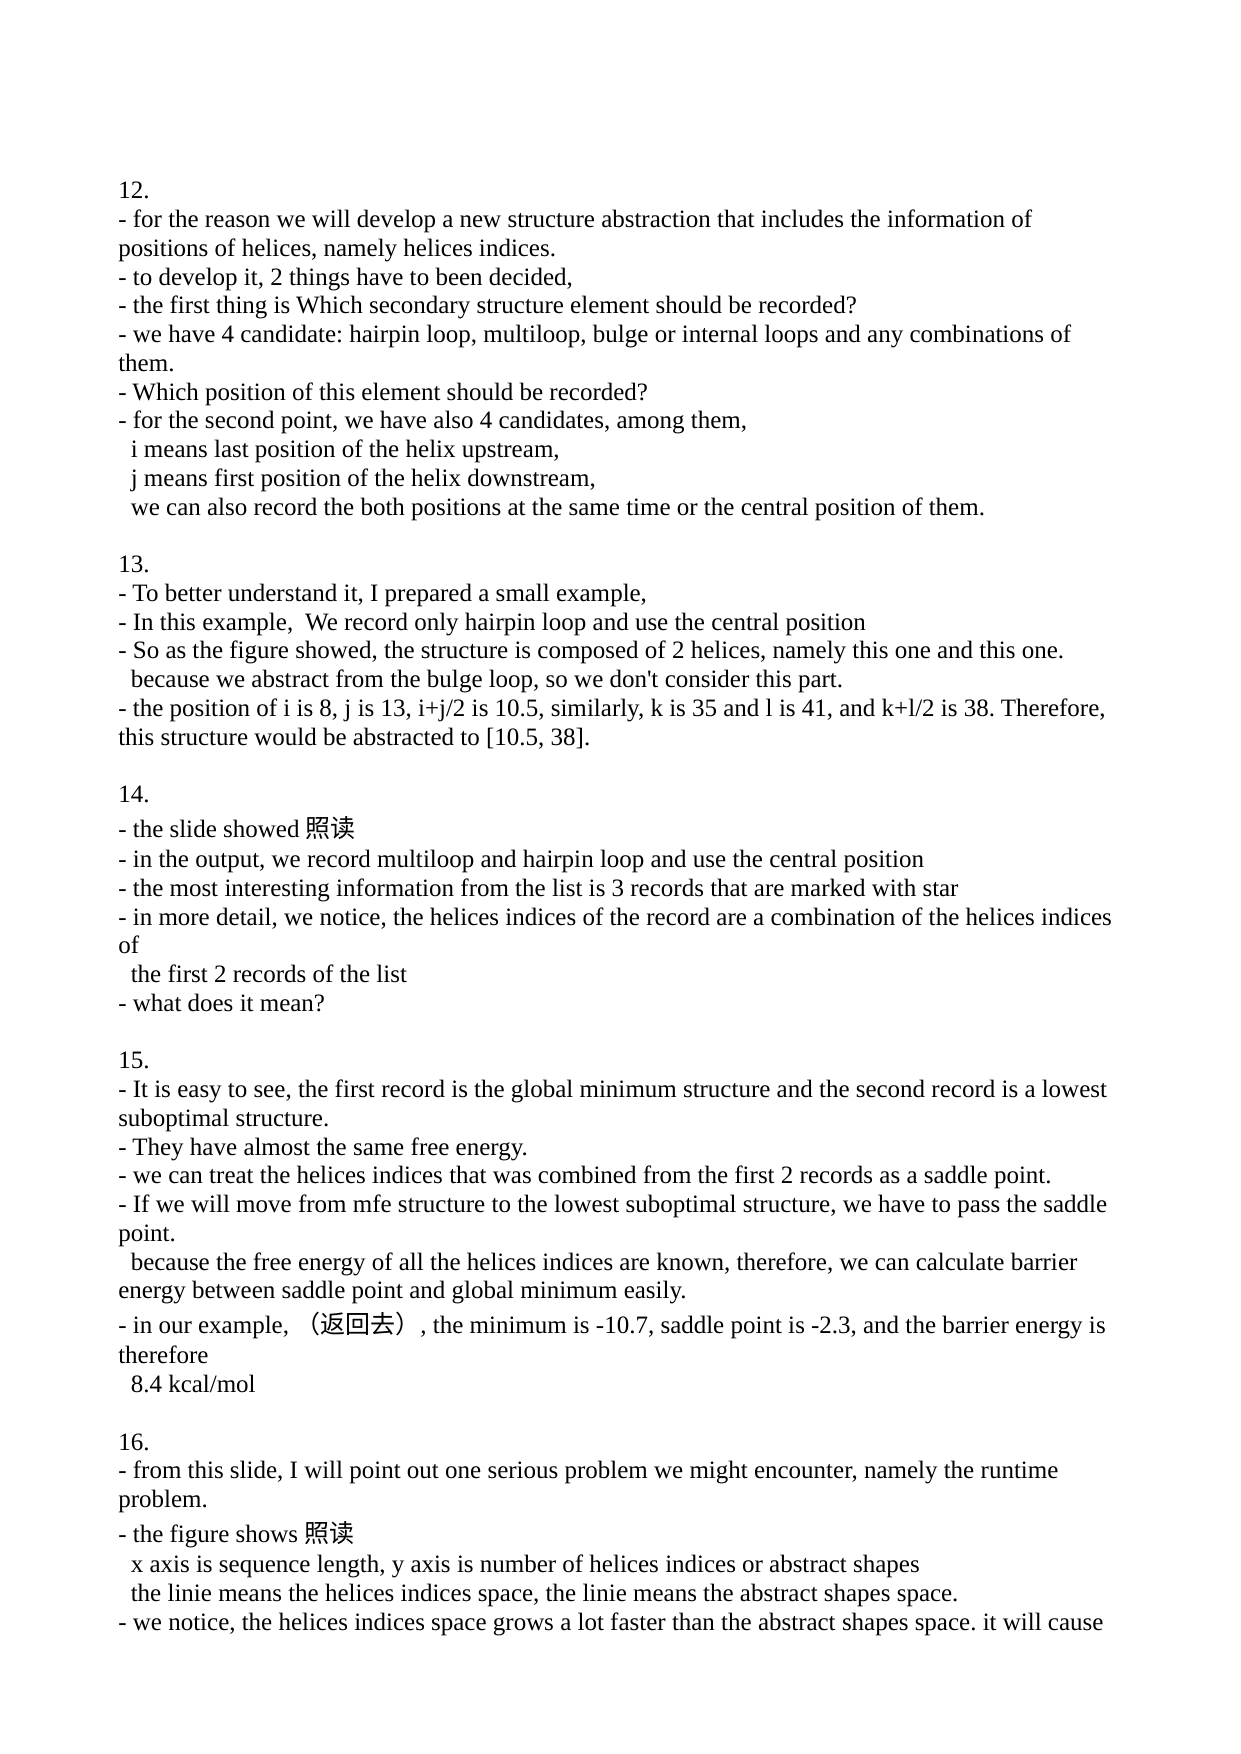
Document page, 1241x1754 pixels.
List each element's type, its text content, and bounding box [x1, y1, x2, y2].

text 14. [118, 779, 1122, 808]
text 13. [118, 549, 1122, 578]
text - we notice, the helices indices space grows a lot faster than the abstract shapes space. it will cause [118, 1607, 1122, 1636]
text i means last position of the helix upstream, [118, 434, 1122, 463]
text - we can treat the helices indices that was combined from the first 2 records as a saddle point. [118, 1161, 1122, 1189]
text - the first thing is Which secondary structure element should be recorded? [118, 291, 1122, 319]
text - In this example, We record only hairpin loop and use the central position [118, 607, 1122, 636]
text - If we will move from mfe structure to the lowest suboptimal structure, we have to pass the saddle point. [118, 1189, 1122, 1247]
text x axis is sequence length, y axis is number of helices indices or abstract shapes [118, 1549, 1122, 1578]
text - So as the figure showed, the structure is composed of 2 helices, namely this one and this one. [118, 636, 1122, 664]
text - the position of i is 8, j is 13, i+j/2 is 10.5, similarly, k is 35 and l is 41, and k+l/2 is 38. Therefore, this structure would be abstracted to [10.5, 38]. [118, 693, 1122, 751]
text - the figure shows 照读 [118, 1513, 1122, 1549]
text - what does it mean? [118, 988, 1122, 1017]
text - in our example, （返回去）, the minimum is -10.7, saddle point is -2.3, and the barrier energy is therefore [118, 1304, 1122, 1369]
text - from this slide, I will point out one serious problem we might encounter, namely the runtime problem. [118, 1456, 1122, 1513]
text the linie means the helices indices space, the linie means the abstract shapes space. [118, 1578, 1122, 1607]
text because the free energy of all the helices indices are known, therefore, we can calculate barrier energy between saddle point and global minimum easily. [118, 1247, 1122, 1304]
text 12. [118, 176, 1122, 204]
text - in more detail, we notice, the helices indices of the record are a combination of the helices indices of [118, 902, 1122, 959]
text - the most interesting information from the list is 3 records that are marked with star [118, 873, 1122, 902]
text - It is easy to see, the first record is the global minimum structure and the second record is a lowest suboptimal structure. [118, 1074, 1122, 1132]
text the first 2 records of the list [118, 959, 1122, 988]
text - for the second point, we have also 4 candidates, among them, [118, 406, 1122, 434]
text 16. [118, 1427, 1122, 1456]
text j means first position of the helix downstream, [118, 463, 1122, 492]
text - They have almost the same free energy. [118, 1132, 1122, 1161]
text we can also record the both positions at the same time or the central position of them. [118, 492, 1122, 521]
text - Which position of this element should be recorded? [118, 377, 1122, 406]
text - for the reason we will develop a new structure abstraction that includes the information of positions of helices, namely helices indices. [118, 204, 1122, 262]
text - we have 4 candidate: hairpin loop, multiloop, bulge or internal loops and any combinations of them. [118, 319, 1122, 377]
text - to develop it, 2 things have to been decided, [118, 262, 1122, 291]
text - To better understand it, I prepared a small example, [118, 578, 1122, 607]
text 8.4 kcal/mol [118, 1369, 1122, 1398]
text 15. [118, 1046, 1122, 1074]
text - the slide showed 照读 [118, 808, 1122, 844]
text - in the output, we record multiloop and hairpin loop and use the central position [118, 844, 1122, 873]
text because we abstract from the bulge loop, so we don't consider this part. [118, 664, 1122, 693]
